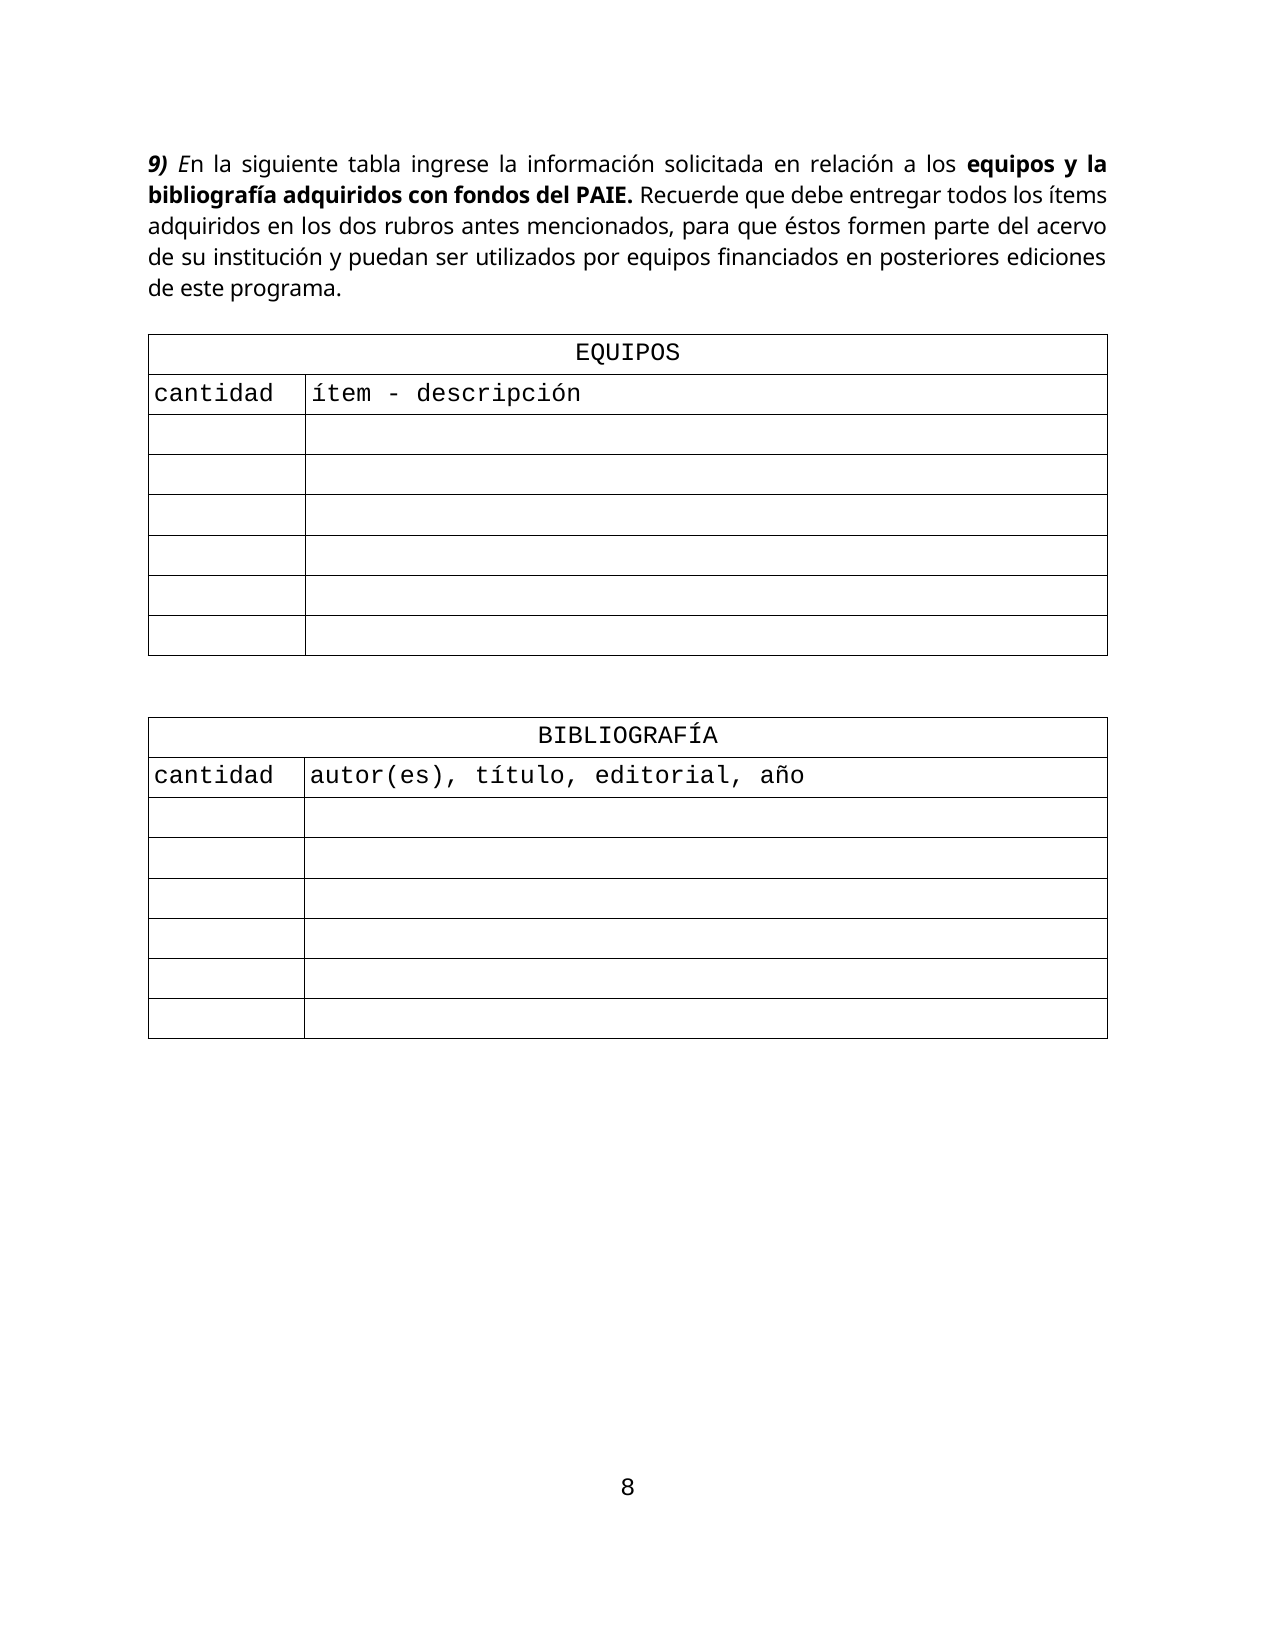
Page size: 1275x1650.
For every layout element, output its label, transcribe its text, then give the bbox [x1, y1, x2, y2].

table_cell [305, 999, 1107, 1038]
table_cell [149, 999, 304, 1038]
table_cell cantidad [149, 375, 305, 414]
table_cell [306, 415, 1107, 454]
table_cell [305, 919, 1107, 958]
table_cell [149, 576, 305, 615]
table_cell [149, 495, 305, 534]
table_cell [306, 576, 1107, 615]
table_cell [149, 798, 304, 837]
table_cell [149, 455, 305, 494]
table_cell [306, 616, 1107, 655]
table_header EQUIPOS [149, 335, 1107, 374]
table_header BIBLIOGRAFÍA [149, 718, 1107, 757]
text 9) En la siguiente tabla ingrese la información solicitada en relación a los equipos y la bibliografía adquiridos con fondos del PAIE. Recuerde que debe entregar todos los ítems adquiridos en los dos rubros antes mencionados, para que éstos formen parte del acervo de su institución y puedan ser utilizados por equipos financiados en posteriores ediciones de este programa. [148, 148, 1107, 303]
table_cell cantidad [149, 758, 304, 797]
table_cell [305, 798, 1107, 837]
table_cell [149, 879, 304, 917]
table_cell [149, 616, 305, 655]
table_cell [149, 536, 305, 574]
table_cell ítem - descripción [306, 375, 1107, 414]
table_cell [149, 838, 304, 877]
table_cell [149, 919, 304, 958]
table_cell [306, 536, 1107, 574]
table_cell [305, 879, 1107, 917]
table_cell [149, 415, 305, 454]
table_cell [149, 959, 304, 998]
table_cell [306, 495, 1107, 534]
table_cell autor(es), título, editorial, año [305, 758, 1107, 797]
table_cell [305, 959, 1107, 998]
table_cell [306, 455, 1107, 494]
table_cell [305, 838, 1107, 877]
